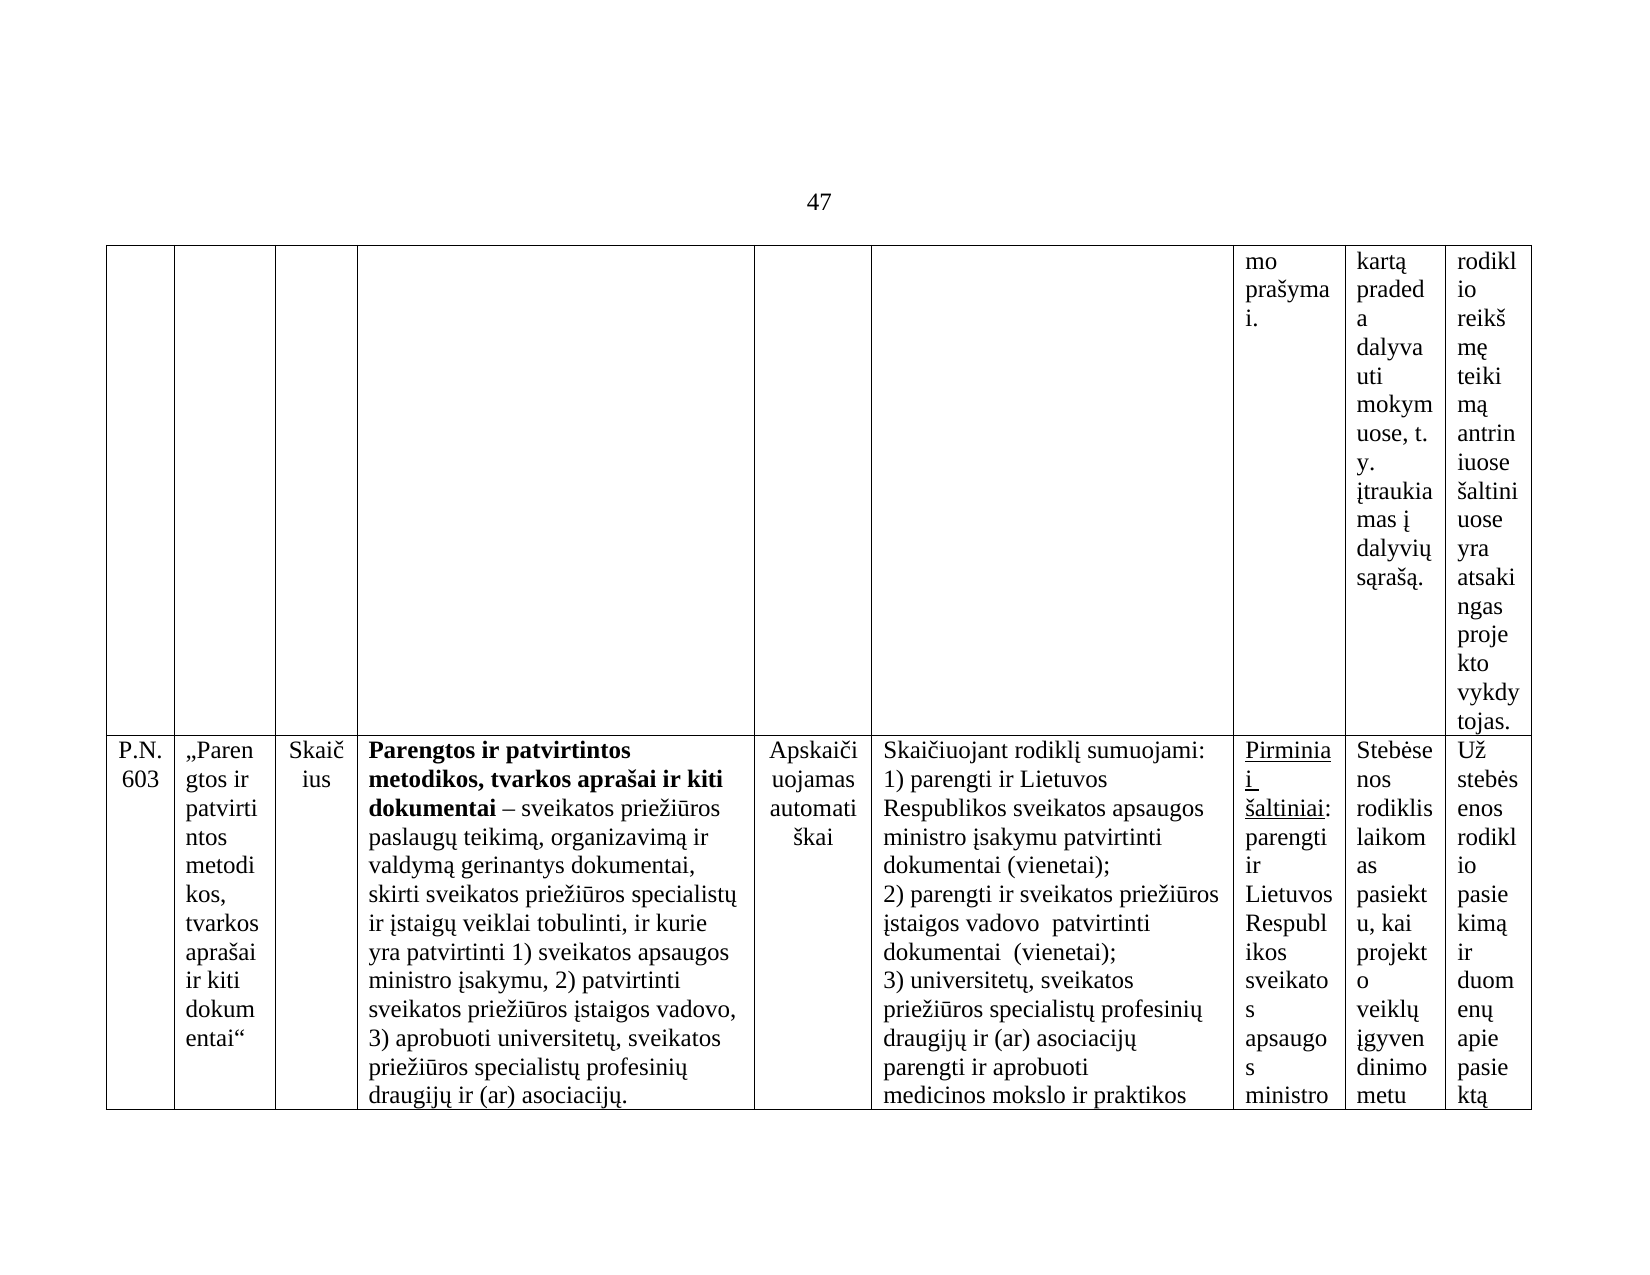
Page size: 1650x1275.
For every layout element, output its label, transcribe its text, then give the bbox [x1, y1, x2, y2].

table_cell P.N.603 [107, 736, 174, 1109]
table_cell kartą pradeda dalyvauti mokymuose, t. y. įtraukiamas į dalyvių sąrašą. [1346, 246, 1445, 734]
table_cell [755, 246, 871, 734]
table_cell „Parengtos ir patvirtintos metodikos, tvarkos aprašai ir kiti dokumentai“ [175, 736, 275, 1109]
table_cell [872, 246, 1233, 734]
table_cell Pirminiai šaltiniai: parengti ir Lietuvos Respublikos sveikatos apsaugos ministro [1234, 736, 1345, 1109]
table_cell Apskaičiuojamas automatiškai [755, 736, 871, 1109]
table_cell [175, 246, 275, 734]
table_cell Parengtos ir patvirtintos metodikos, tvarkos aprašai ir kiti dokumentai – sveikatos priežiūros paslaugų teikimą, organizavimą ir valdymą gerinantys dokumentai, skirti sveikatos priežiūros specialistų ir įstaigų veiklai tobulinti, ir kurie yra patvirtinti 1) sveikatos apsaugos ministro įsakymu, 2) patvirtinti sveikatos priežiūros įstaigos vadovo, 3) aprobuoti universitetų, sveikatos priežiūros specialistų profesinių draugijų ir (ar) asociacijų. [358, 736, 754, 1109]
table_cell rodiklio reikšmę teikimą antriniuose šaltiniuose yra atsakingas projekto vykdytojas. [1446, 246, 1531, 734]
table_cell [358, 246, 754, 734]
table_cell [107, 246, 174, 734]
table_cell Už stebėsenos rodiklio pasiekimą ir duomenų apie pasiektą [1446, 736, 1531, 1109]
table_cell Skaičiuojant rodiklį sumuojami: 1) parengti ir Lietuvos Respublikos sveikatos apsaugos ministro įsakymu patvirtinti dokumentai (vienetai); 2) parengti ir sveikatos priežiūros įstaigos vadovo patvirtinti dokumentai (vienetai); 3) universitetų, sveikatos priežiūros specialistų profesinių draugijų ir (ar) asociacijų parengti ir aprobuoti medicinos mokslo ir praktikos [872, 736, 1233, 1109]
table_cell Stebėsenos rodiklis laikomas pasiektu, kai projekto veiklų įgyvendinimo metu [1346, 736, 1445, 1109]
table_cell mo prašymai. [1234, 246, 1345, 734]
table_cell Skaičius [276, 736, 357, 1109]
table_cell [276, 246, 357, 734]
